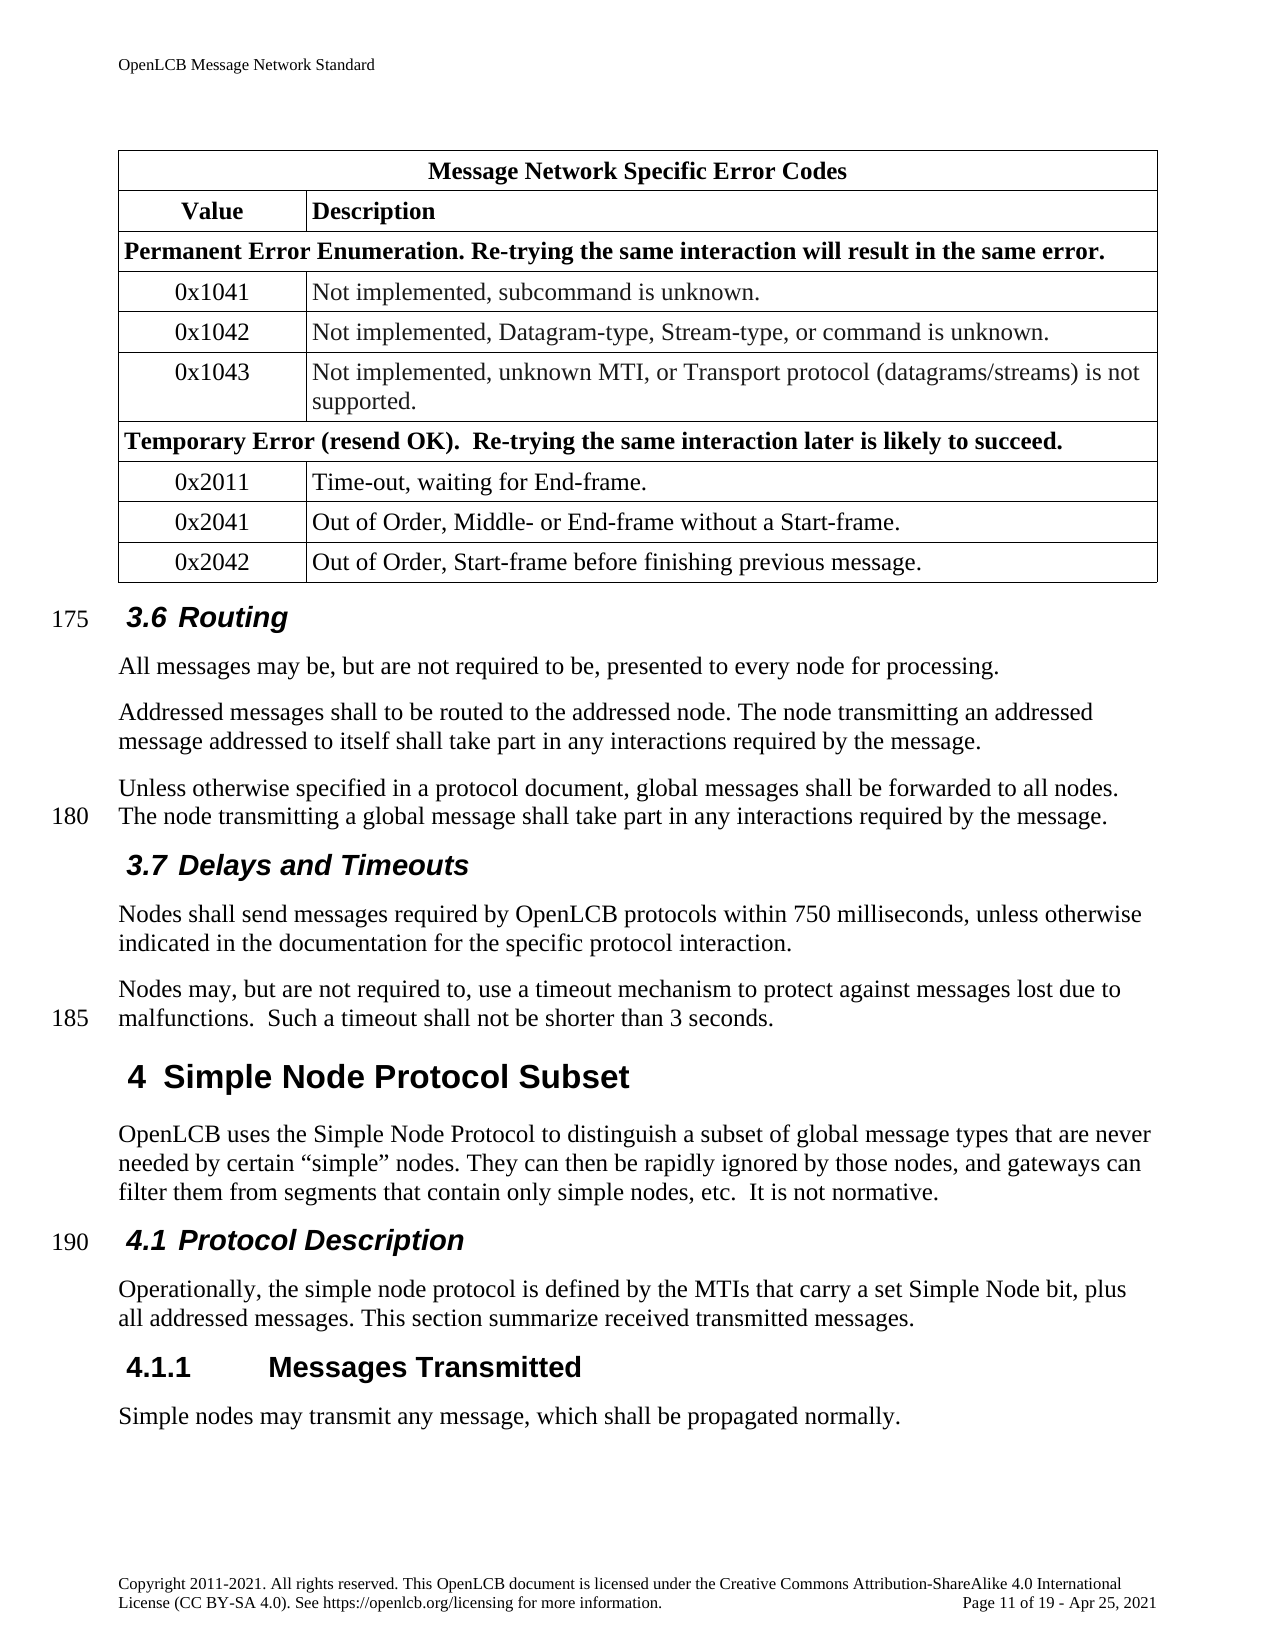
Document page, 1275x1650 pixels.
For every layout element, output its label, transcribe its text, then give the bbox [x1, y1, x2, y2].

subtitle Messages Transmitted [118, 1349, 1157, 1383]
text Addressed messages shall to be routed to the addressed node. The node transmitting an addressed message addressed to itself shall take part in any interactions required by the message. [118, 697, 1157, 755]
table_cell 0x2041 [119, 502, 306, 542]
table_cell Out of Order, Start-frame before finishing previous message. [307, 543, 1157, 582]
text Unless otherwise specified in a protocol document, global messages shall be forwarded to all nodes. The node transmitting a global message shall take part in any interactions required by the message. [118, 773, 1157, 830]
table_cell Not implemented, Datagram-type, Stream-type, or command is unknown. [307, 312, 1157, 352]
text Nodes may, but are not required to, use a timeout mechanism to protect against messages lost due to malfunctions. Such a timeout shall not be shorter than 3 seconds. [118, 974, 1157, 1032]
table_cell Temporary Error (resend OK). Re-trying the same interaction later is likely to succeed. [119, 422, 1157, 461]
table_cell 0x2042 [119, 543, 306, 582]
table_cell Value [119, 191, 306, 231]
table_cell Not implemented, subcommand is unknown. [307, 272, 1157, 311]
table_cell 0x1042 [119, 312, 306, 352]
text Operationally, the simple node protocol is defined by the MTIs that carry a set Simple Node bit, plus all addressed messages. This section summarize received transmitted messages. [118, 1274, 1157, 1332]
subtitle Routing [118, 600, 1157, 633]
table_cell 0x2011 [119, 462, 306, 501]
text Simple nodes may transmit any message, which shall be propagated normally. [118, 1401, 1157, 1429]
table_header Message Network Specific Error Codes [119, 151, 1157, 190]
subtitle Delays and Timeouts [118, 848, 1157, 881]
table_cell 0x1043 [119, 353, 306, 421]
table_cell Out of Order, Middle- or End-frame without a Start-frame. [307, 502, 1157, 542]
table_cell Permanent Error Enumeration. Re-trying the same interaction will result in the same error. [119, 232, 1157, 271]
text OpenLCB uses the Simple Node Protocol to distinguish a subset of global message types that are never needed by certain “simple” nodes. They can then be rapidly ignored by those nodes, and gateways can filter them from segments that contain only simple nodes, etc. It is not normative. [118, 1119, 1157, 1205]
table_cell Time-out, waiting for End-frame. [307, 462, 1157, 501]
subtitle Protocol Description [118, 1223, 1157, 1257]
text All messages may be, but are not required to be, presented to every node for processing. [118, 651, 1157, 680]
subtitle Simple Node Protocol Subset [118, 1057, 1157, 1095]
table_cell Description [307, 191, 1157, 231]
text Nodes shall send messages required by OpenLCB protocols within 750 milliseconds, unless otherwise indicated in the documentation for the specific protocol interaction. [118, 899, 1157, 957]
table_cell 0x1041 [119, 272, 306, 311]
table_cell Not implemented, unknown MTI, or Transport protocol (datagrams/streams) is not supported. [307, 353, 1157, 421]
